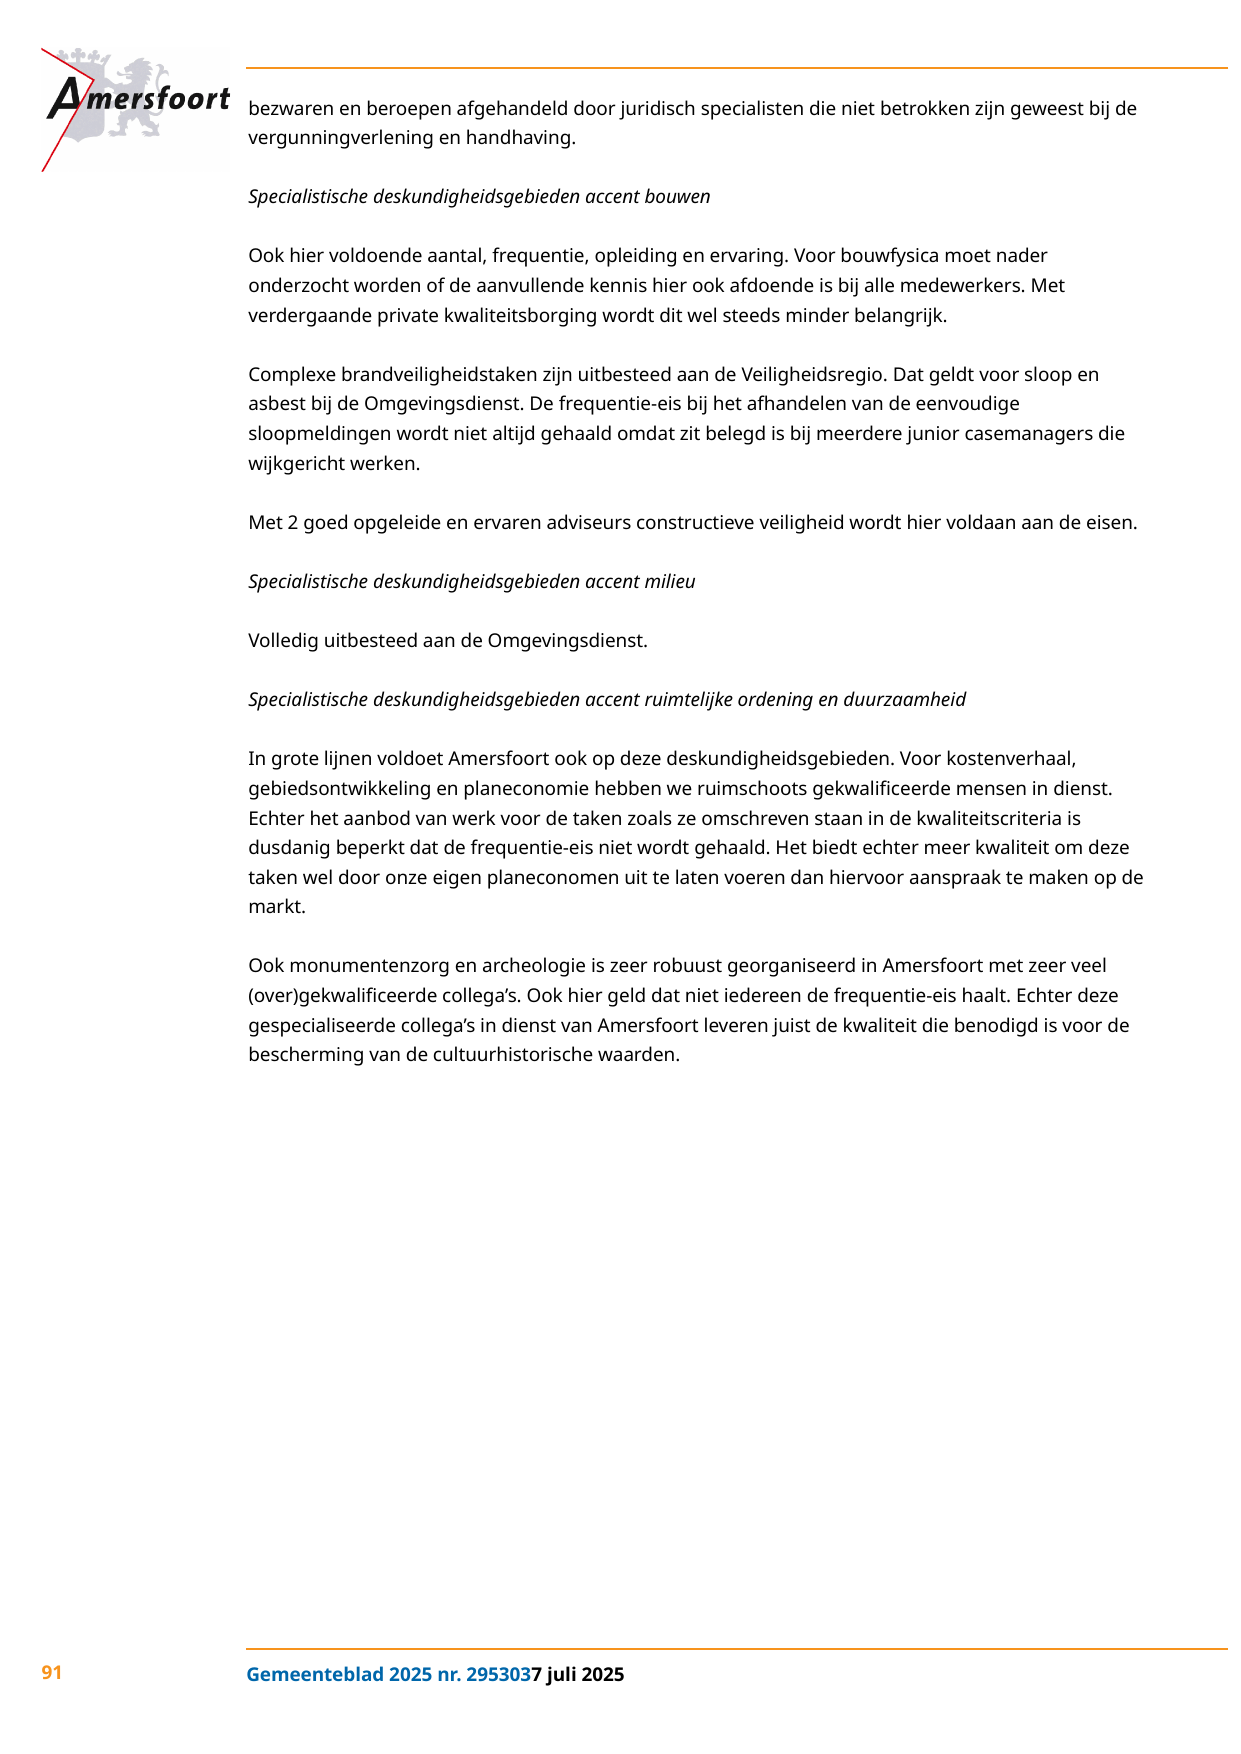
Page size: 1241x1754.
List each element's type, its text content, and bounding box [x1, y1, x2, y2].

text Specialistische deskundigheidsgebieden accent bouwen [248, 183, 1152, 209]
text Complexe brandveiligheidstaken zijn uitbesteed aan de Veiligheidsregio. Dat geldt voor sloop en asbest bij de Omgevingsdienst. De frequentie-eis bij het afhandelen van de eenvoudige sloopmeldingen wordt niet altijd gehaald omdat zit belegd is bij meerdere junior casemanagers die wijkgericht werken. [248, 361, 1152, 476]
text Ook hier voldoende aantal, frequentie, opleiding en ervaring. Voor bouwfysica moet nader onderzocht worden of de aanvullende kennis hier ook afdoende is bij alle medewerkers. Met verdergaande private kwaliteitsborging wordt dit wel steeds minder belangrijk. [248, 243, 1152, 328]
text Met 2 goed opgeleide en ervaren adviseurs constructieve veiligheid wordt hier voldaan aan de eisen. [248, 509, 1152, 535]
text In grote lijnen voldoet Amersfoort ook op deze deskundigheidsgebieden. Voor kostenverhaal, gebiedsontwikkeling en planeconomie hebben we ruimschoots gekwalificeerde mensen in dienst. Echter het aanbod van werk voor de taken zoals ze omschreven staan in de kwaliteitscriteria is dusdanig beperkt dat de frequentie-eis niet wordt gehaald. Het biedt echter meer kwaliteit om deze taken wel door onze eigen planeconomen uit te laten voeren dan hiervoor aanspraak te maken op de markt. [248, 746, 1152, 919]
text Volledig uitbesteed aan de Omgevingsdienst. [248, 627, 1152, 653]
text Ook monumentenzorg en archeologie is zeer robuust georganiseerd in Amersfoort met zeer veel (over)gekwalificeerde collega’s. Ook hier geld dat niet iedereen de frequentie-eis haalt. Echter deze gespecialiseerde collega’s in dienst van Amersfoort leveren juist de kwaliteit die benodigd is voor de bescherming van de cultuurhistorische waarden. [248, 953, 1152, 1067]
text Specialistische deskundigheidsgebieden accent ruimtelijke ordening en duurzaamheid [248, 686, 1152, 712]
text Specialistische deskundigheidsgebieden accent milieu [248, 568, 1152, 594]
picture [41, 47, 231, 172]
text bezwaren en beroepen afgehandeld door juridisch specialisten die niet betrokken zijn geweest bij de vergunningverlening en handhaving. [248, 95, 1152, 150]
